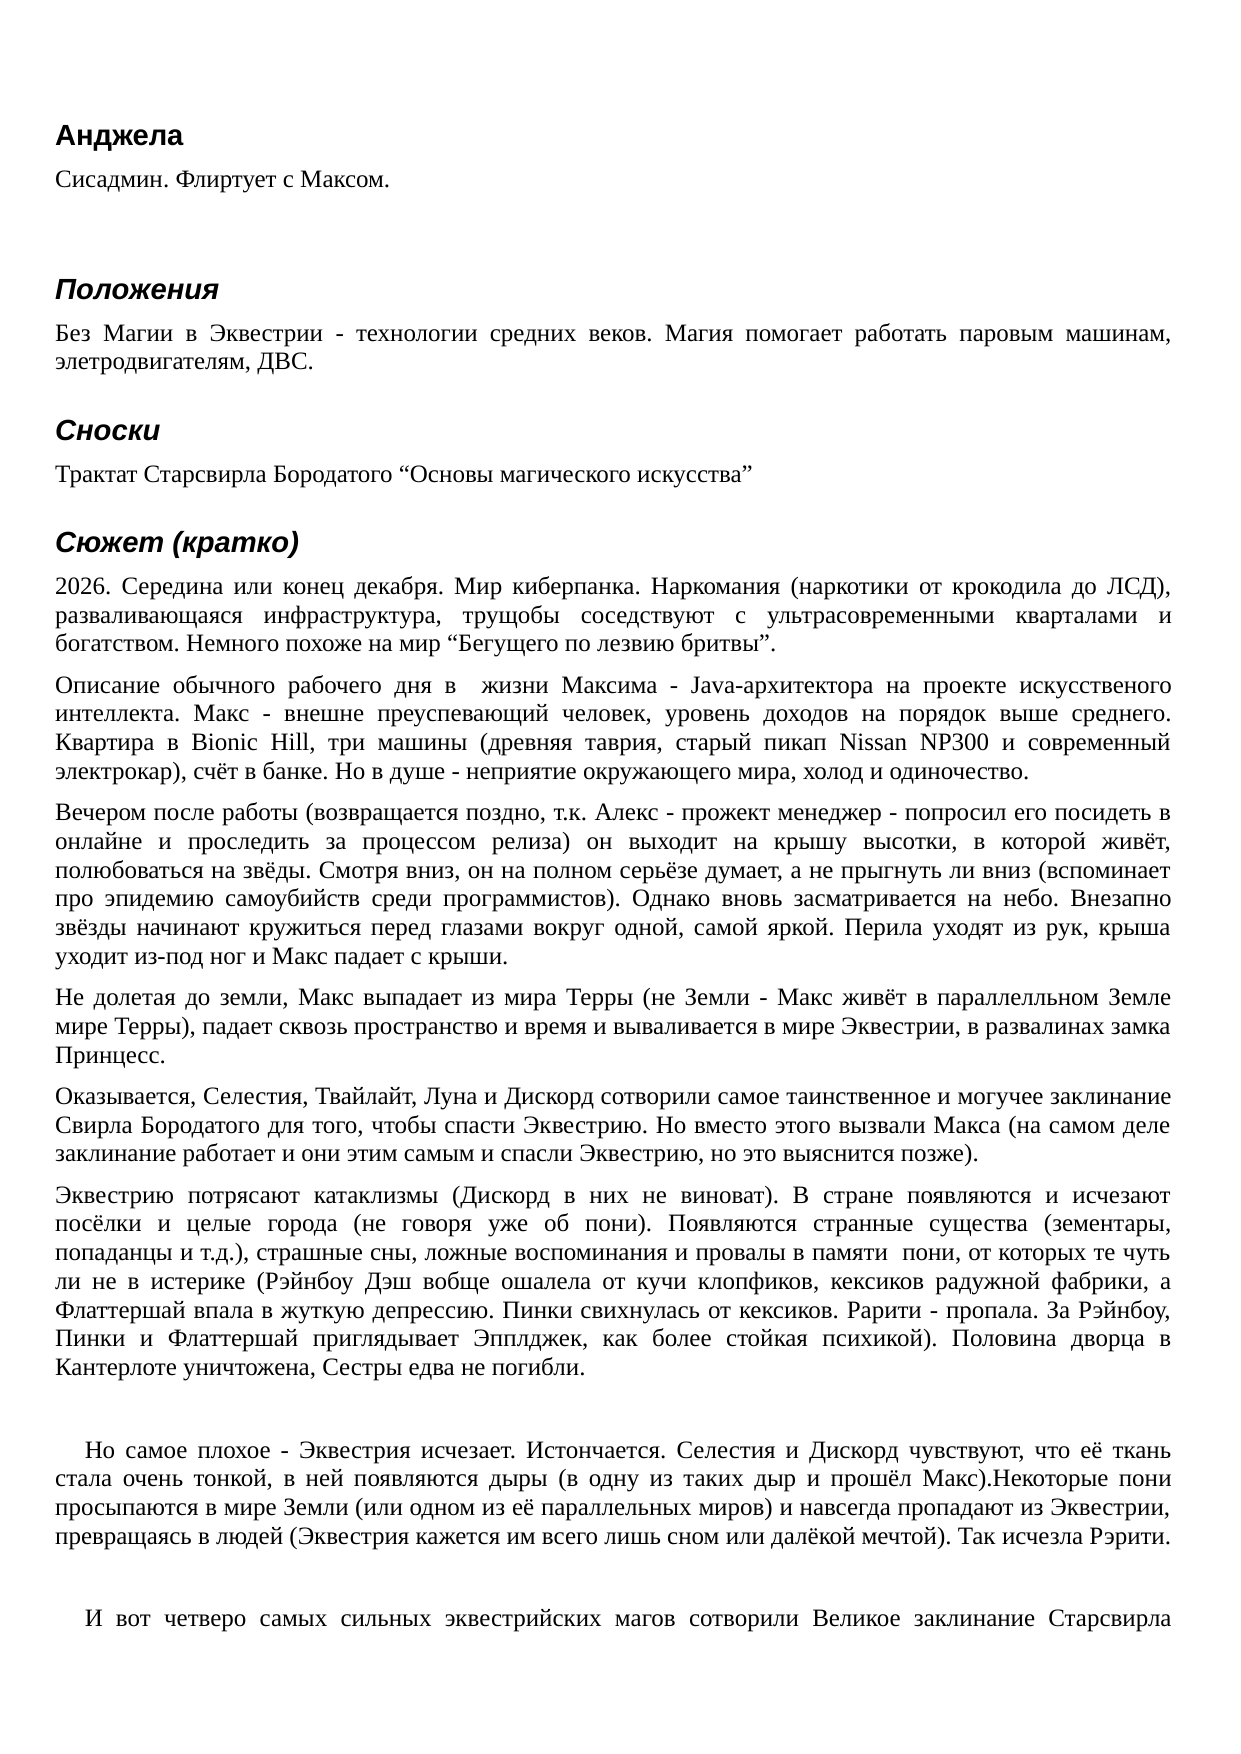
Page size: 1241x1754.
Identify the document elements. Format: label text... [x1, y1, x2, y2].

subtitle Анджела [55, 118, 1172, 152]
subtitle Сноски [55, 413, 1172, 446]
text Описание обычного рабочего дня в жизни Максима - Java-архитектора на проекте искусственого интеллекта. Макс - внешне преуспевающий человек, уровень доходов на порядок выше среднего. Квартира в Bionic Hill, три машины (древняя таврия, старый пикап Nissan NP300 и современный электрокар), счёт в банке. Но в душе - неприятие окружающего мира, холод и одиночество. [55, 670, 1172, 785]
text Оказывается, Селестия, Твайлайт, Луна и Дискорд сотворили самое таинственное и могучее заклинание Свирла Бородатого для того, чтобы спасти Эквестрию. Но вместо этого вызвали Макса (на самом деле заклинание работает и они этим самым и спасли Эквестрию, но это выяснится позже). [55, 1081, 1172, 1167]
text Сисадмин. Флиртует с Максом. [55, 164, 1172, 193]
text Не долетая до земли, Макс выпадает из мира Терры (не Земли - Макс живёт в параллелльном Земле мире Терры), падает сквозь пространство и время и вываливается в мире Эквестрии, в развалинах замка Принцесс. [55, 982, 1172, 1068]
subtitle Сюжет (кратко) [55, 525, 1172, 558]
text Без Магии в Эквестрии - технологии средних веков. Магия помогает работать паровым машинам, элетродвигателям, ДВС. [55, 318, 1172, 375]
text Эквестрию потрясают катаклизмы (Дискорд в них не виноват). В стране появляются и исчезают посёлки и целые города (не говоря уже об пони). Появляются странные существа (зементары, попаданцы и т.д.), страшные сны, ложные воспоминания и провалы в памяти пони, от которых те чуть ли не в истерике (Рэйнбоу Дэш вобще ошалела от кучи клопфиков, кексиков радужной фабрики, а Флаттершай впала в жуткую депрессию. Пинки свихнулась от кексиков. Рарити - пропала. За Рэйнбоу, Пинки и Флаттершай приглядывает Эпплджек, как более стойкая психикой). Половина дворца в Кантерлоте уничтожена, Сестры едва не погибли. [55, 1180, 1172, 1381]
text Вечером после работы (возвращается поздно, т.к. Алекс - прожект менеджер - попросил его посидеть в онлайне и проследить за процессом релиза) он выходит на крышу высотки, в которой живёт, полюбоваться на звёды. Смотря вниз, он на полном серьёзе думает, а не прыгнуть ли вниз (вспоминает про эпидемию самоубийств среди программистов). Однако вновь засматривается на небо. Внезапно звёзды начинают кружиться перед глазами вокруг одной, самой яркой. Перила уходят из рук, крыша уходит из-под ног и Макс падает с крыши. [55, 797, 1172, 970]
text Трактат Старсвирла Бородатого “Основы магического искусства” [55, 459, 1172, 487]
text Но самое плохое - Эквестрия исчезает. Истончается. Селестия и Дискорд чувствуют, что её ткань стала очень тонкой, в ней появляются дыры (в одну из таких дыр и прошёл Макс).Некоторые пони просыпаются в мире Земли (или одном из её параллельных миров) и навсегда пропадают из Эквестрии, превращаясь в людей (Эквестрия кажется им всего лишь сном или далёкой мечтой). Так исчезла Рэрити. [55, 1435, 1172, 1550]
text И вот четверо самых сильных эквестрийских магов сотворили Великое заклинание Старсвирла [55, 1603, 1172, 1632]
subtitle Положения [55, 272, 1172, 305]
text 2026. Середина или конец декабря. Мир киберпанка. Наркомания (наркотики от крокодила до ЛСД), разваливающаяся инфраструктура, трущобы соседствуют с ультрасовременными кварталами и богатством. Немного похоже на мир “Бегущего по лезвию бритвы”. [55, 571, 1172, 657]
